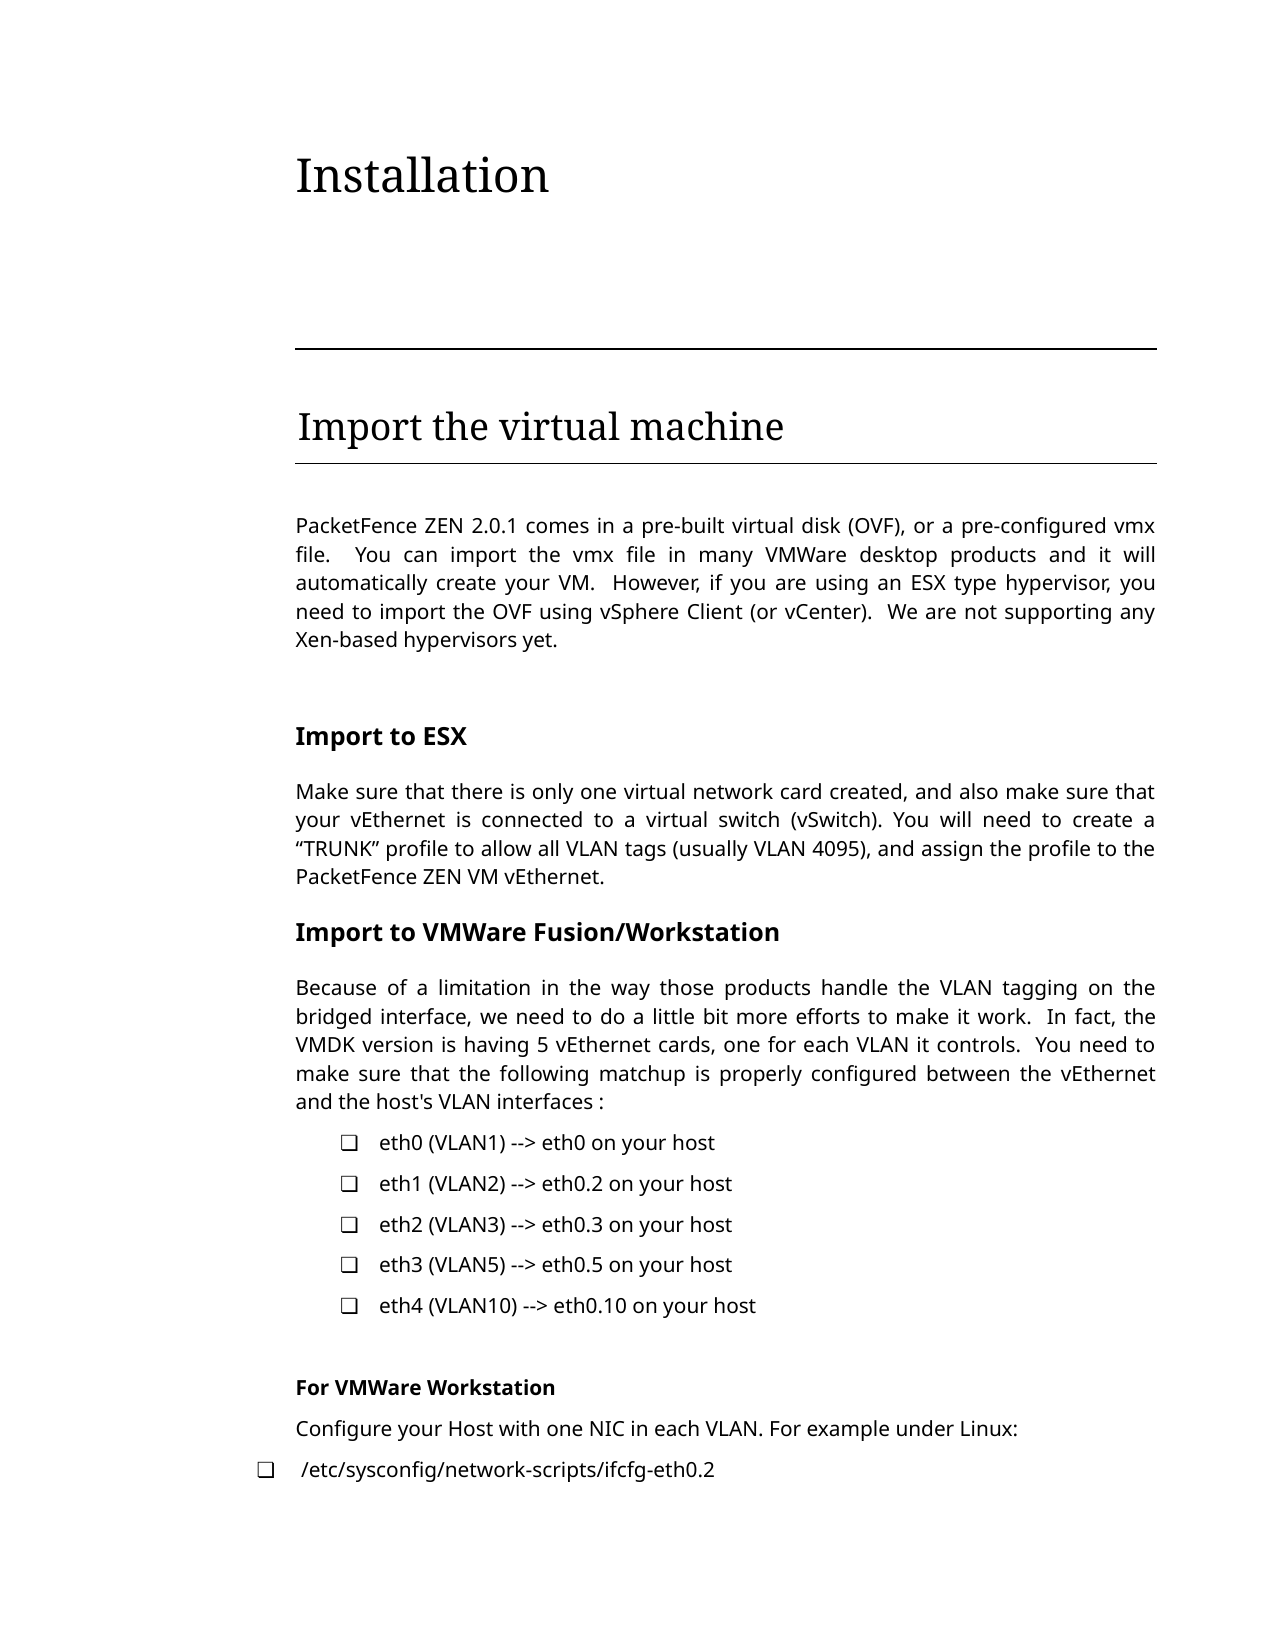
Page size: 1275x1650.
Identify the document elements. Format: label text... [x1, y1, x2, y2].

subtitle Installation [295, 143, 1157, 348]
list ❏ eth1 (VLAN2) --> eth0.2 on your host [340, 1169, 1157, 1197]
text Make sure that there is only one virtual network card created, and also make sure that your vEthernet is connected to a virtual switch (vSwitch). You will need to create a “TRUNK” profile to allow all VLAN tags (usually VLAN 4095), and assign the profile to the PacketFence ZEN VM vEthernet. [295, 777, 1157, 891]
subtitle Import to ESX [295, 718, 1157, 752]
list ❏ eth0 (VLAN1) --> eth0 on your host [340, 1128, 1157, 1157]
subtitle Import to VMWare Fusion/Workstation [295, 914, 1157, 949]
subtitle Import the virtual machine [295, 400, 1157, 463]
text Because of a limitation in the way those products handle the VLAN tagging on the bridged interface, we need to do a little bit more efforts to make it work. In fact, the VMDK version is having 5 vEthernet cards, one for each VLAN it controls. You need to make sure that the following matchup is properly configured between the vEthernet and the host's VLAN interfaces : [295, 973, 1157, 1116]
text Configure your Host with one NIC in each VLAN. For example under Linux: [295, 1414, 1157, 1443]
text PacketFence ZEN 2.0.1 comes in a pre-built virtual disk (OVF), or a pre-configured vmx file. You can import the vmx file in many VMWare desktop products and it will automatically create your VM. However, if you are using an ESX type hypervisor, you need to import the OVF using vSphere Client (or vCenter). We are not supporting any Xen-based hypervisors yet. [295, 512, 1157, 654]
list ❏ /etc/sysconfig/network-scripts/ifcfg-eth0.2 [256, 1455, 1157, 1483]
list ❏ eth4 (VLAN10) --> eth0.10 on your host [340, 1291, 1157, 1320]
list ❏ eth2 (VLAN3) --> eth0.3 on your host [340, 1210, 1157, 1238]
text For VMWare Workstation [295, 1373, 1157, 1402]
list ❏ eth3 (VLAN5) --> eth0.5 on your host [340, 1251, 1157, 1279]
